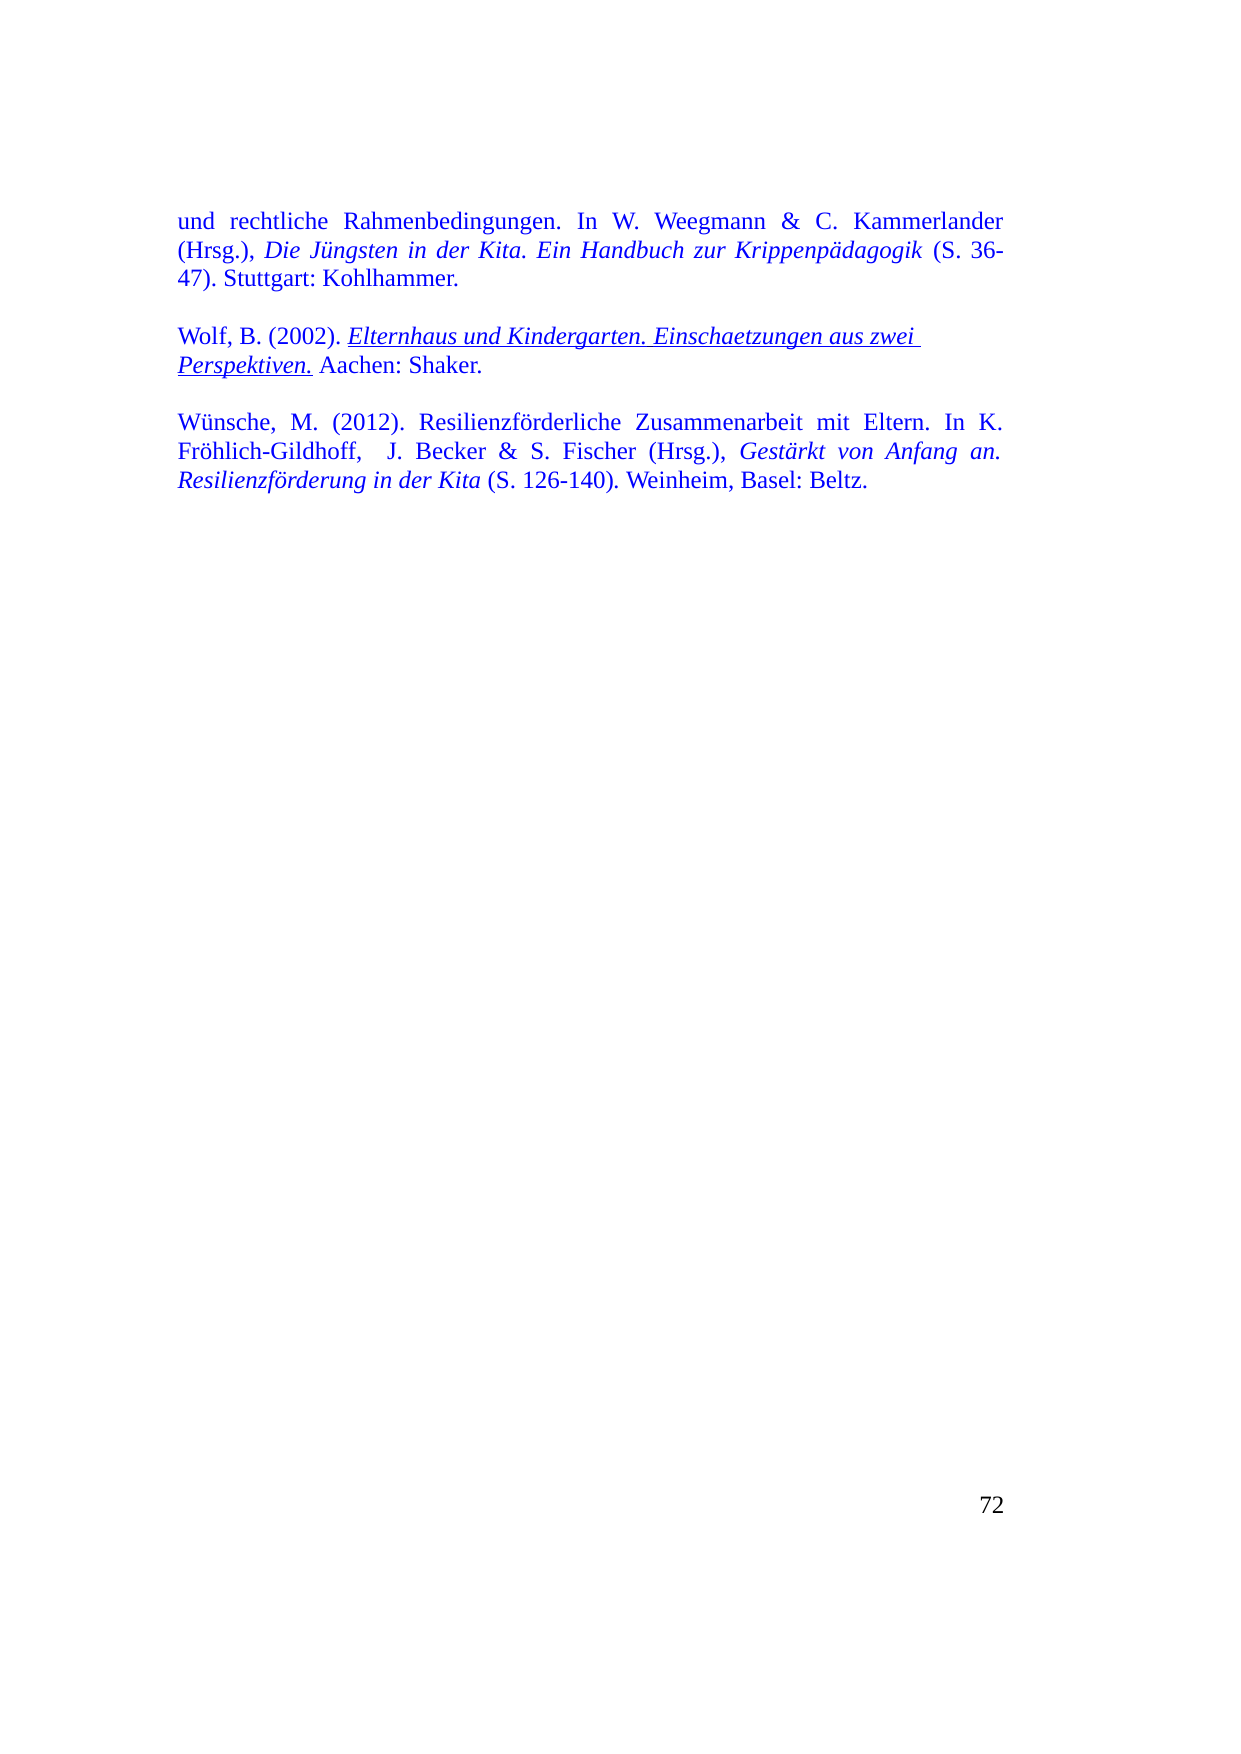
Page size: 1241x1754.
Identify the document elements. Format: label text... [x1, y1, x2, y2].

text Wünsche, M. (2012). Resilienzförderliche Zusammenarbeit mit Eltern. In K. Fröhlich-Gildhoff, J. Becker & S. Fischer (Hrsg.), Gestärkt von Anfang an. Resilienzförderung in der Kita (S. 126-140). Weinheim, Basel: Beltz. [177, 407, 1004, 493]
text und rechtliche Rahmenbedingungen. In W. Weegmann & C. Kammerlander (Hrsg.), Die Jüngsten in der Kita. Ein Handbuch zur Krippenpädagogik (S. 36-47). Stuttgart: Kohlhammer. [177, 206, 1004, 292]
text Wolf, B. (2002). Elternhaus und Kindergarten. Einschaetzungen aus zwei Perspektiven. Aachen: Shaker. [177, 321, 1004, 378]
